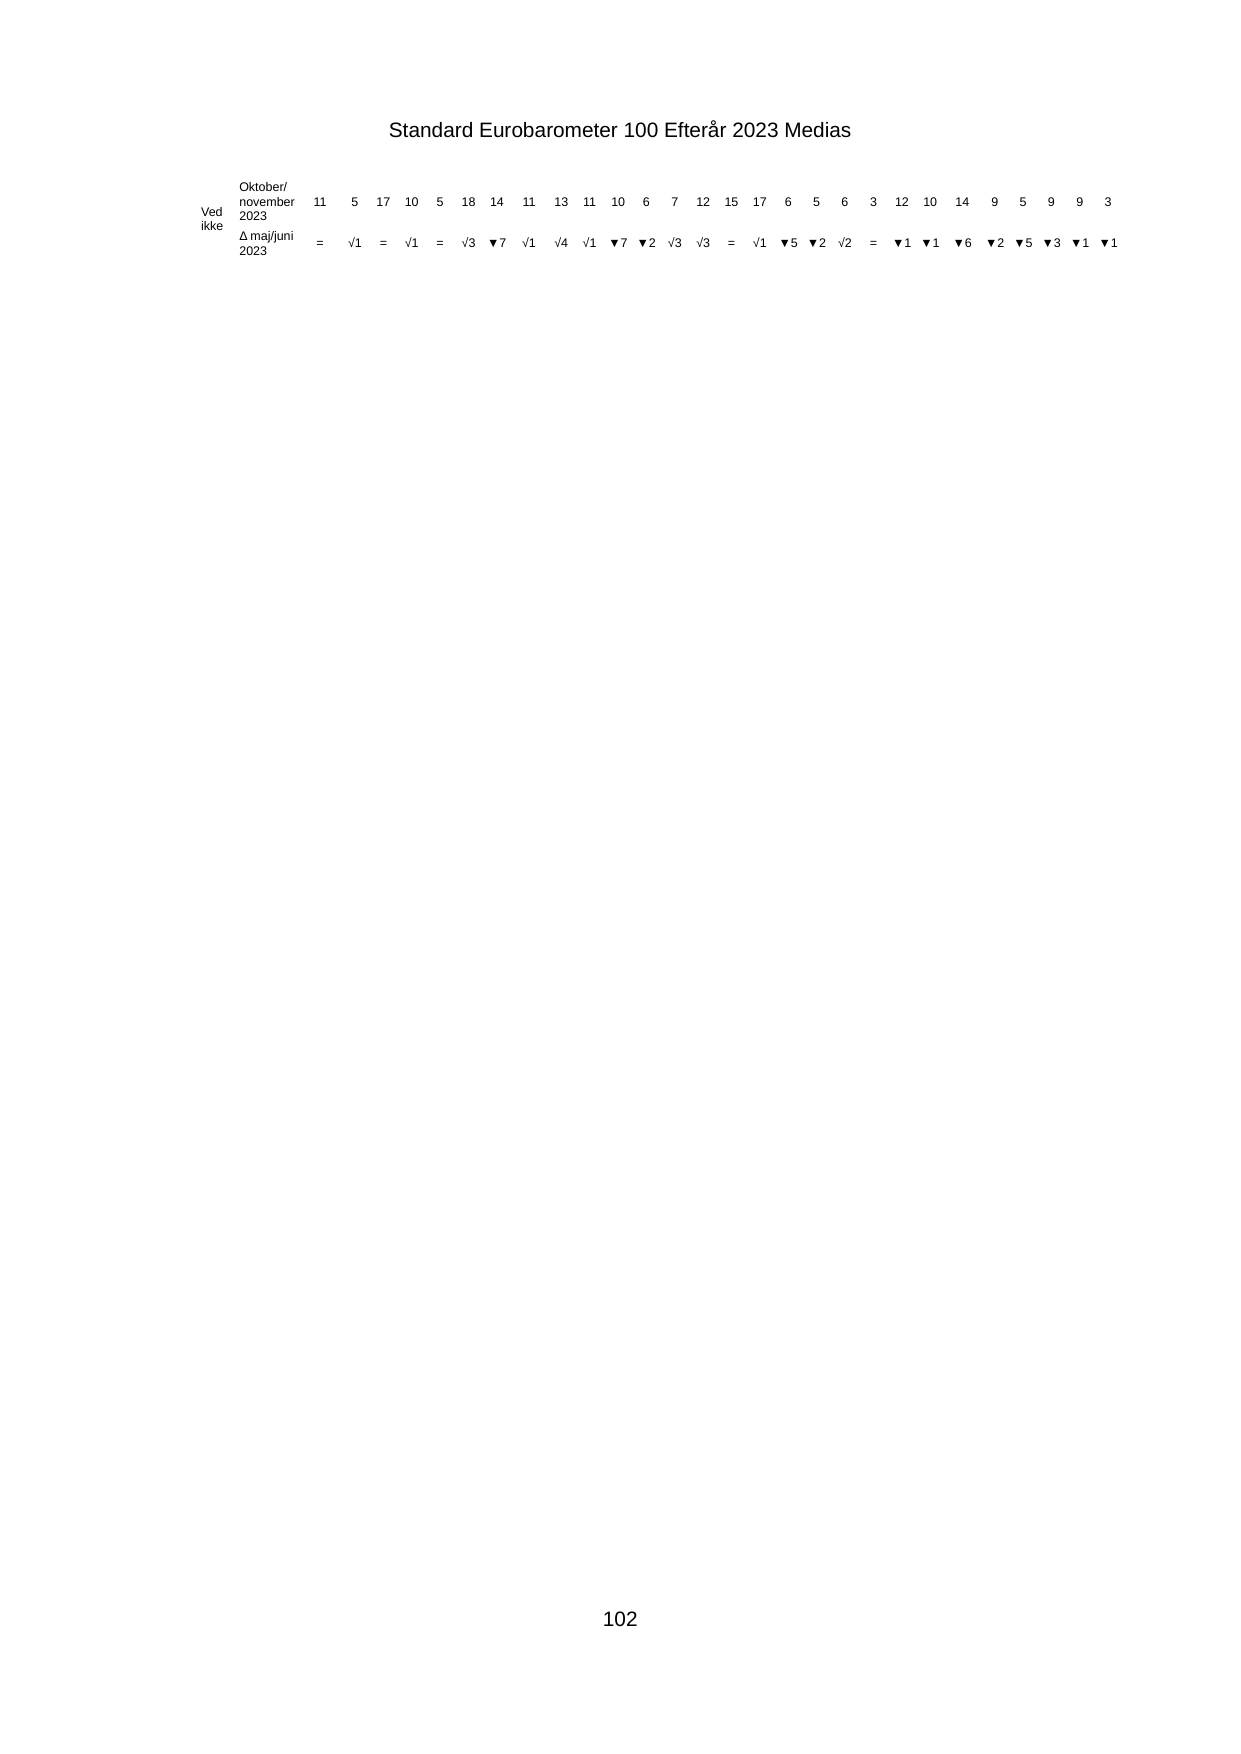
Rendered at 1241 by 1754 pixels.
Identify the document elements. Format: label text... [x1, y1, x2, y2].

table_cell 9 [1065, 177, 1094, 226]
table_cell 3 [859, 177, 887, 226]
table_cell 14 [483, 177, 511, 226]
table_cell ▼2 [802, 226, 831, 261]
table_cell ▼6 [944, 226, 980, 261]
table_cell 5 [426, 177, 454, 226]
table_cell 17 [369, 177, 397, 226]
table_cell √4 [547, 226, 575, 261]
table_cell 11 [299, 177, 341, 226]
table_cell ▼3 [1037, 226, 1065, 261]
table_cell √1 [341, 226, 369, 261]
table_cell 10 [916, 177, 944, 226]
table_cell 7 [660, 177, 689, 226]
table_cell ▼1 [888, 226, 916, 261]
table_cell 12 [888, 177, 916, 226]
table_cell [118, 177, 198, 261]
table_cell 9 [980, 177, 1008, 226]
table_cell √3 [689, 226, 717, 261]
table_cell √3 [454, 226, 482, 261]
table_cell 17 [745, 177, 774, 226]
table_cell ▼7 [604, 226, 632, 261]
table_cell ▼5 [774, 226, 802, 261]
table_cell ▼1 [1065, 226, 1094, 261]
table_cell 3 [1094, 177, 1122, 226]
table_cell = [426, 226, 454, 261]
table_cell = [299, 226, 341, 261]
table_cell ▼7 [483, 226, 511, 261]
table_cell ▼2 [632, 226, 660, 261]
table_cell 5 [802, 177, 831, 226]
table_cell = [859, 226, 887, 261]
table_cell 5 [341, 177, 369, 226]
table_cell 11 [511, 177, 547, 226]
table_cell ▼1 [1094, 226, 1122, 261]
table_cell √2 [831, 226, 859, 261]
table_cell = [369, 226, 397, 261]
table_cell √1 [397, 226, 426, 261]
table_cell 5 [1009, 177, 1037, 226]
table_cell 6 [632, 177, 660, 226]
table_cell Δ maj/juni 2023 [236, 226, 299, 261]
table_cell ▼2 [980, 226, 1008, 261]
table_cell 6 [774, 177, 802, 226]
table_cell 15 [717, 177, 745, 226]
table_cell √3 [660, 226, 689, 261]
table_cell ▼1 [916, 226, 944, 261]
table_cell √1 [745, 226, 774, 261]
table_cell √1 [511, 226, 547, 261]
table_cell Ved ikke [198, 177, 236, 261]
table_cell √1 [575, 226, 604, 261]
table_cell 9 [1037, 177, 1065, 226]
table_cell = [717, 226, 745, 261]
table_cell 12 [689, 177, 717, 226]
table_cell 10 [604, 177, 632, 226]
table_cell 14 [944, 177, 980, 226]
table_cell 11 [575, 177, 604, 226]
table_cell 18 [454, 177, 482, 226]
table_cell 6 [831, 177, 859, 226]
table_cell Oktober/november 2023 [236, 177, 299, 226]
table_cell 13 [547, 177, 575, 226]
table_cell ▼5 [1009, 226, 1037, 261]
table_cell 10 [397, 177, 426, 226]
